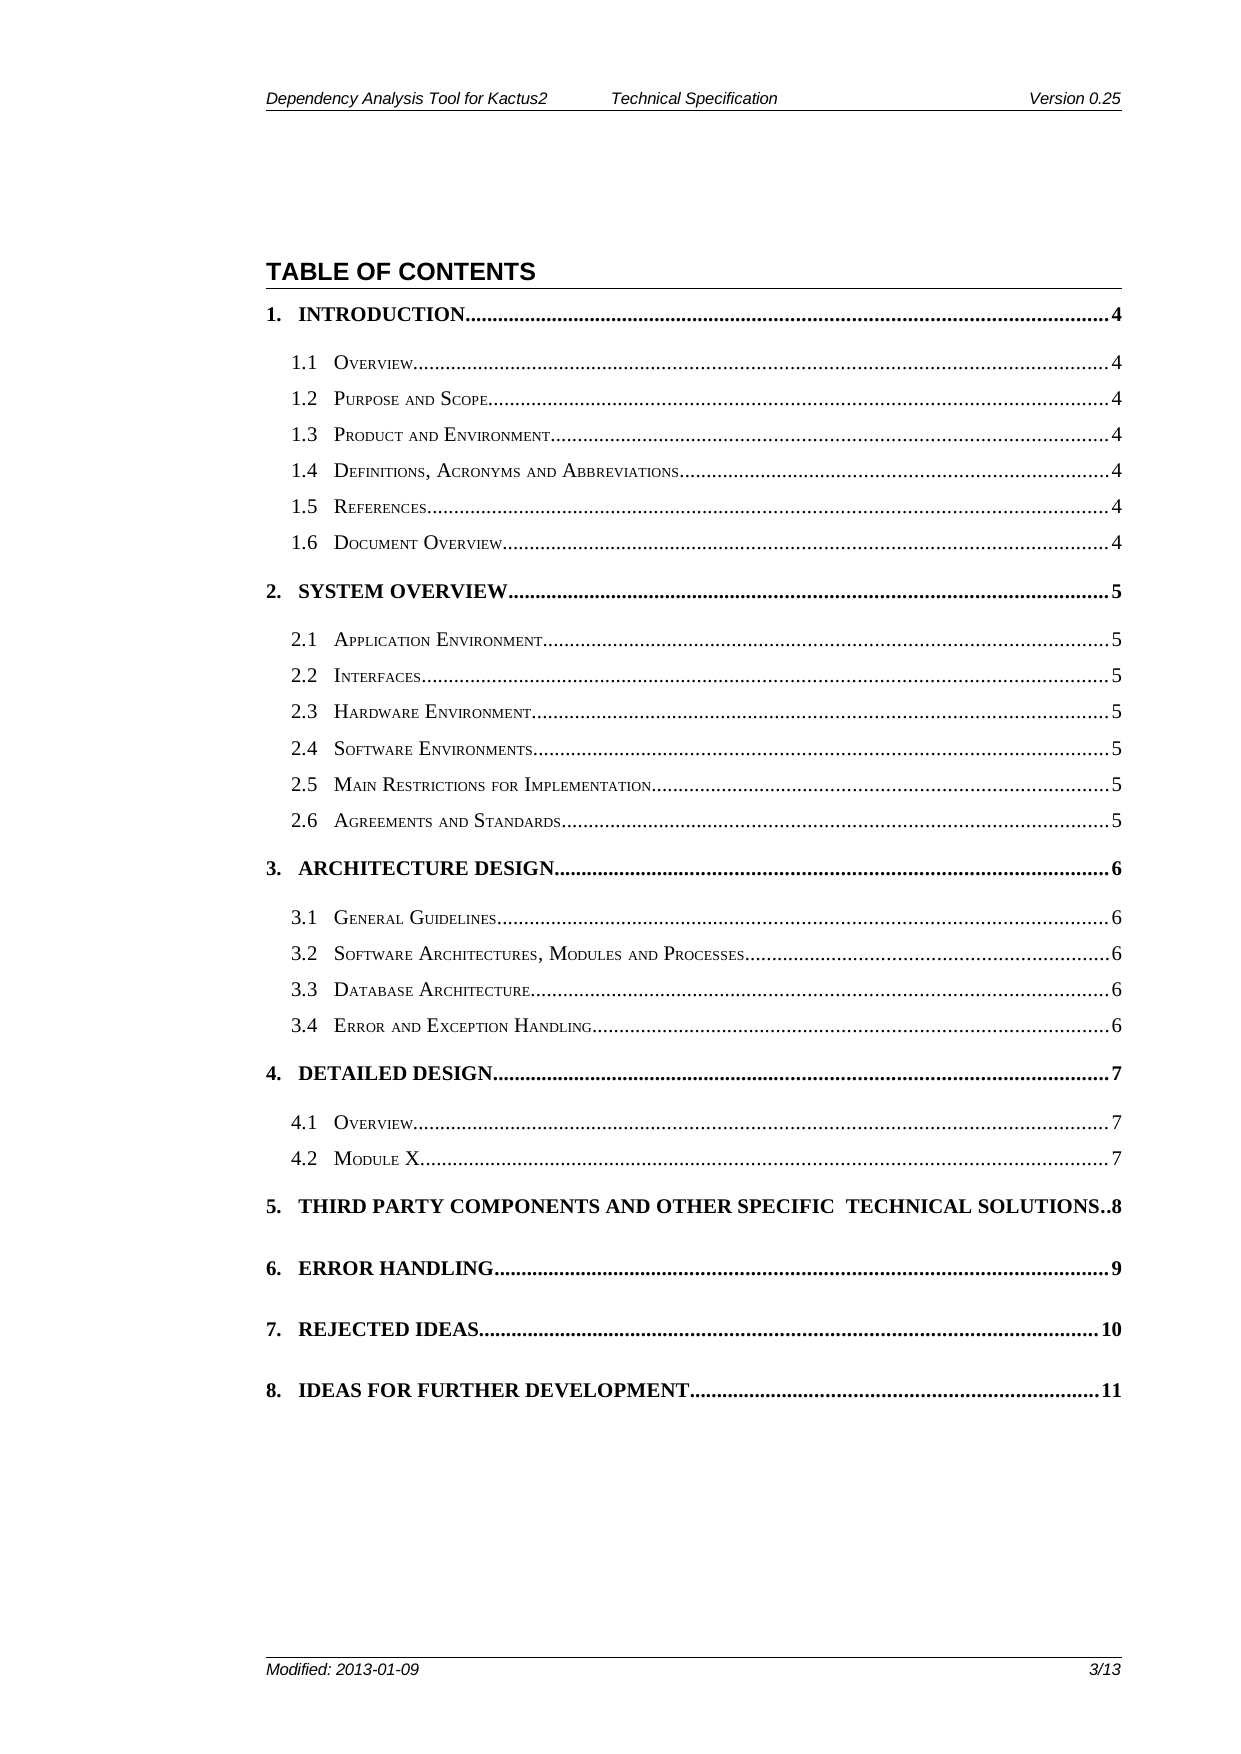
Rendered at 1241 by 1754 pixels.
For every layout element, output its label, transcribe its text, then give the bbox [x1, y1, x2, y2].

text 1.4 Definitions, Acronyms and Abbreviations 4 [291, 458, 1122, 482]
text 7. Rejected Ideas 10 [266, 1316, 1122, 1341]
text 4.1 Overview 7 [291, 1110, 1122, 1134]
text 3.1 General Guidelines 6 [291, 904, 1122, 929]
text 5. Third Party Components and Other Specific Technical Solutions 8 [266, 1194, 1122, 1218]
list Table of Contents [266, 257, 1122, 288]
text 1.1 Overview 4 [291, 350, 1122, 374]
text 2.1 Application Environment 5 [291, 627, 1122, 651]
text 4. Detailed Design 7 [266, 1061, 1122, 1085]
text 1. Introduction 4 [266, 301, 1122, 326]
text 6. Error Handling 9 [266, 1255, 1122, 1279]
text 1.3 Product and Environment 4 [291, 422, 1122, 446]
text 2.6 Agreements and Standards 5 [291, 807, 1122, 832]
text 3.4 Error and Exception Handling 6 [291, 1013, 1122, 1037]
text 1.2 Purpose and Scope 4 [291, 386, 1122, 410]
text 2.2 Interfaces 5 [291, 663, 1122, 687]
text 3.3 Database Architecture 6 [291, 977, 1122, 1001]
text 4.2 Module X... 7 [291, 1146, 1122, 1170]
text 3. Architecture Design 6 [266, 856, 1122, 880]
text 2. System Overview 5 [266, 579, 1122, 603]
text 1.5 References 4 [291, 494, 1122, 518]
text 2.3 Hardware Environment 5 [291, 699, 1122, 723]
text 3.2 Software Architectures, Modules and Processes 6 [291, 941, 1122, 965]
text 2.5 Main Restrictions for Implementation 5 [291, 771, 1122, 796]
text 8. Ideas for Further Development 11 [266, 1377, 1122, 1402]
text 1.6 Document Overview 4 [291, 530, 1122, 554]
text 2.4 Software Environments 5 [291, 735, 1122, 759]
